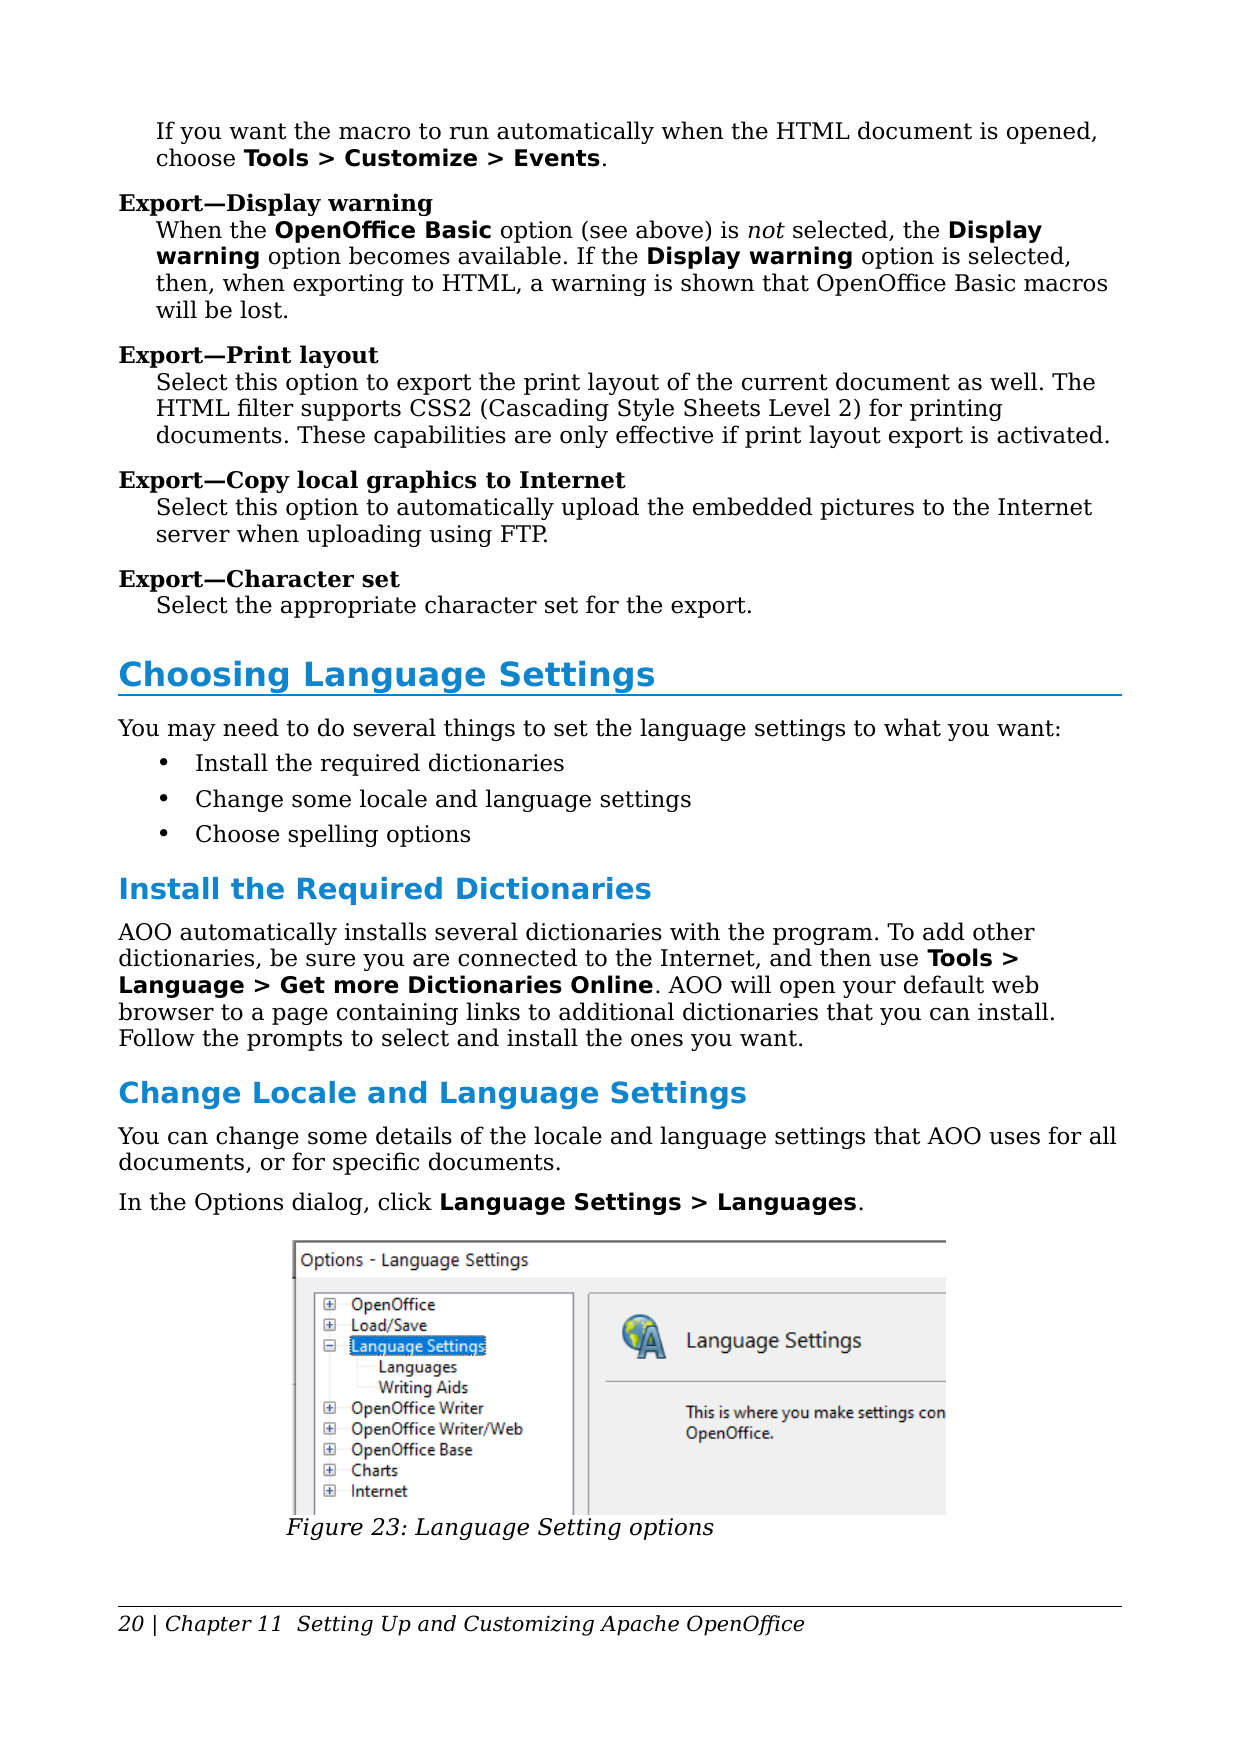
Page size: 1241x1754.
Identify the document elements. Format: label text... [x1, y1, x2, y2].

text Select this option to export the print layout of the current document as well. The HTML filter supports CSS2 (Cascading Style Sheets Level 2) for printing documents. These capabilities are only effective if print layout export is activated. [156, 369, 1122, 449]
picture [292, 1240, 946, 1515]
text AOO automatically installs several dictionaries with the program. To add other dictionaries, be sure you are connected to the Internet, and then use Tools > Language > Get more Dictionaries Online. AOO will open your default web browser to a page containing links to additional dictionaries that you can install. Follow the prompts to select and install the ones you want. [118, 919, 1122, 1052]
list Change some locale and language settings [156, 784, 1122, 813]
list You may need to do several things to set the language settings to what you want: [118, 715, 1122, 742]
text Select the appropriate character set for the export. [156, 593, 1122, 619]
text Export—Print layout [118, 342, 1122, 369]
text Figure 23: Language Setting options [286, 1515, 954, 1541]
subtitle Change Locale and Language Settings [118, 1077, 1122, 1111]
text Export—Copy local graphics to Internet [118, 467, 1122, 494]
subtitle Choosing Language Settings [118, 656, 1122, 694]
list Choose spelling options [156, 819, 1122, 848]
text You can change some details of the locale and language settings that AOO uses for all documents, or for specific documents. [118, 1123, 1122, 1176]
text Select this option to automatically upload the embedded pictures to the Internet server when uploading using FTP. [156, 494, 1122, 547]
text If you want the macro to run automatically when the HTML document is opened, choose Tools > Customize > Events. [156, 118, 1122, 171]
text In the Options dialog, click Language Settings > Languages. [118, 1189, 1122, 1215]
subtitle Install the Required Dictionaries [118, 873, 1122, 907]
text When the OpenOffice Basic option (see above) is not selected, the Display warning option becomes available. If the Display warning option is selected, then, when exporting to HTML, a warning is shown that OpenOffice Basic macros will be lost. [156, 217, 1122, 323]
list Install the required dictionaries [156, 748, 1122, 778]
text Export—Character set [118, 566, 1122, 593]
text Export—Display warning [118, 190, 1122, 217]
